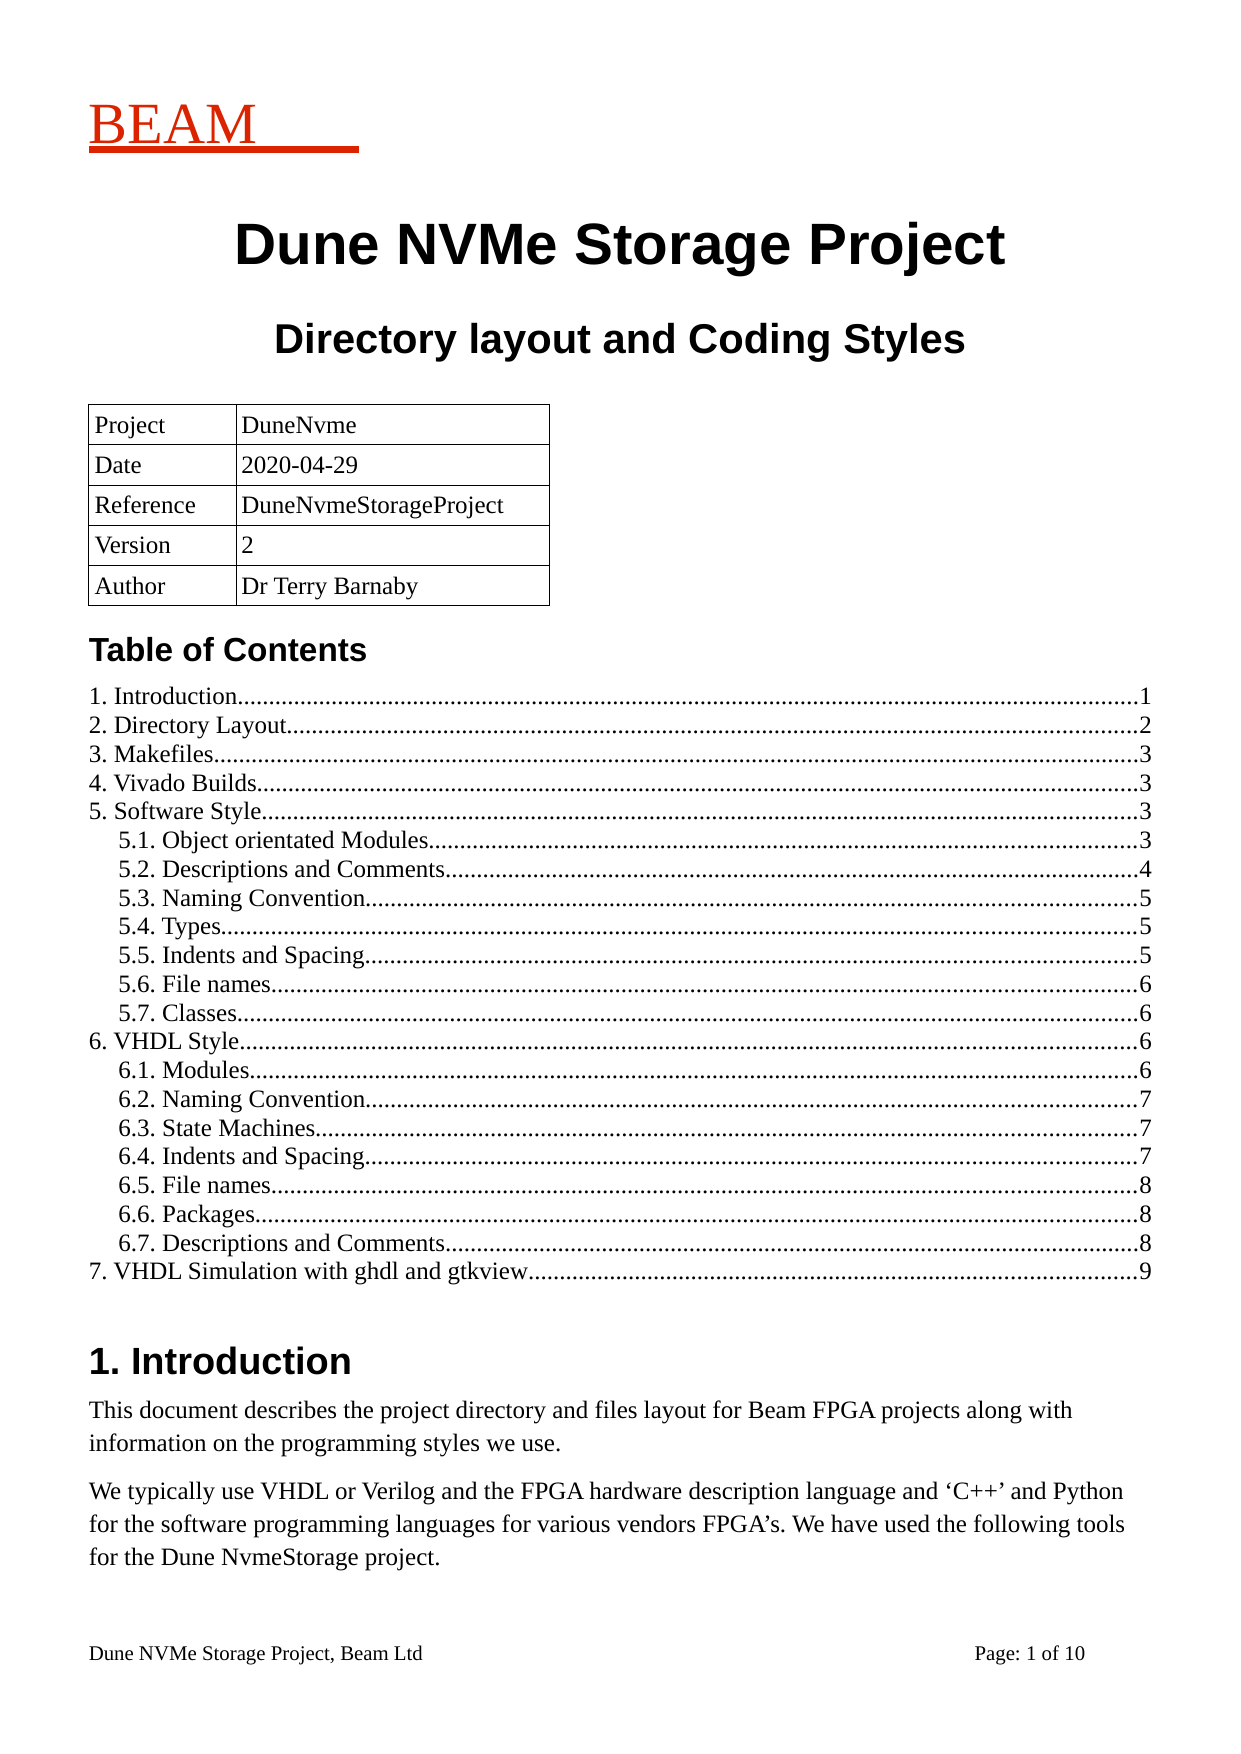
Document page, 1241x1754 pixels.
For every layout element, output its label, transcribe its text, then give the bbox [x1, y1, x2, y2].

text 4. Vivado Builds 3 [88, 768, 1152, 796]
table_cell Author [89, 566, 236, 605]
text 6.6. Packages 8 [118, 1199, 1152, 1228]
table_cell Version [89, 526, 236, 565]
text 6.3. State Machines 7 [118, 1113, 1152, 1141]
text 6.4. Indents and Spacing 7 [118, 1141, 1152, 1170]
text 6. VHDL Style 6 [88, 1026, 1152, 1055]
table_cell Date [89, 445, 236, 484]
title Dune NVMe Storage Project [88, 210, 1152, 277]
text 6.1. Modules 6 [118, 1055, 1152, 1084]
text 5.3. Naming Convention 5 [118, 883, 1152, 911]
text 6.7. Descriptions and Comments 8 [118, 1228, 1152, 1256]
text 6.5. File names 8 [118, 1170, 1152, 1199]
table_header Project [89, 405, 236, 444]
subtitle Introduction [88, 1339, 1152, 1383]
subtitle Table of Contents [88, 631, 1152, 669]
table_cell 2 [237, 526, 549, 565]
text 5.5. Indents and Spacing 5 [118, 940, 1152, 969]
text 3. Makefiles 3 [88, 739, 1152, 768]
text 5.4. Types 5 [118, 911, 1152, 940]
title Directory layout and Coding Styles [88, 315, 1152, 363]
text 2. Directory Layout 2 [88, 710, 1152, 739]
text 5.1. Object orientated Modules 3 [118, 825, 1152, 854]
text We typically use VHDL or Verilog and the FPGA hardware description language and ‘C++’ and Python for the software programming languages for various vendors FPGA’s. We have used the following tools for the Dune NvmeStorage project. [88, 1476, 1152, 1571]
text 6.2. Naming Convention 7 [118, 1084, 1152, 1113]
table_header DuneNvme [237, 405, 549, 444]
table_cell Dr Terry Barnaby [237, 566, 549, 605]
text 5. Software Style 3 [88, 796, 1152, 825]
text This document describes the project directory and files layout for Beam FPGA projects along with information on the programming styles we use. [88, 1395, 1152, 1457]
table_cell 2020-04-29 [237, 445, 549, 484]
text 5.7. Classes 6 [118, 998, 1152, 1026]
text 5.6. File names 6 [118, 969, 1152, 998]
table_cell DuneNvmeStorageProject [237, 486, 549, 525]
text 1. Introduction 1 [88, 681, 1152, 710]
table_cell Reference [89, 486, 236, 525]
text 5.2. Descriptions and Comments 4 [118, 854, 1152, 883]
text 7. VHDL Simulation with ghdl and gtkview 9 [88, 1256, 1152, 1285]
